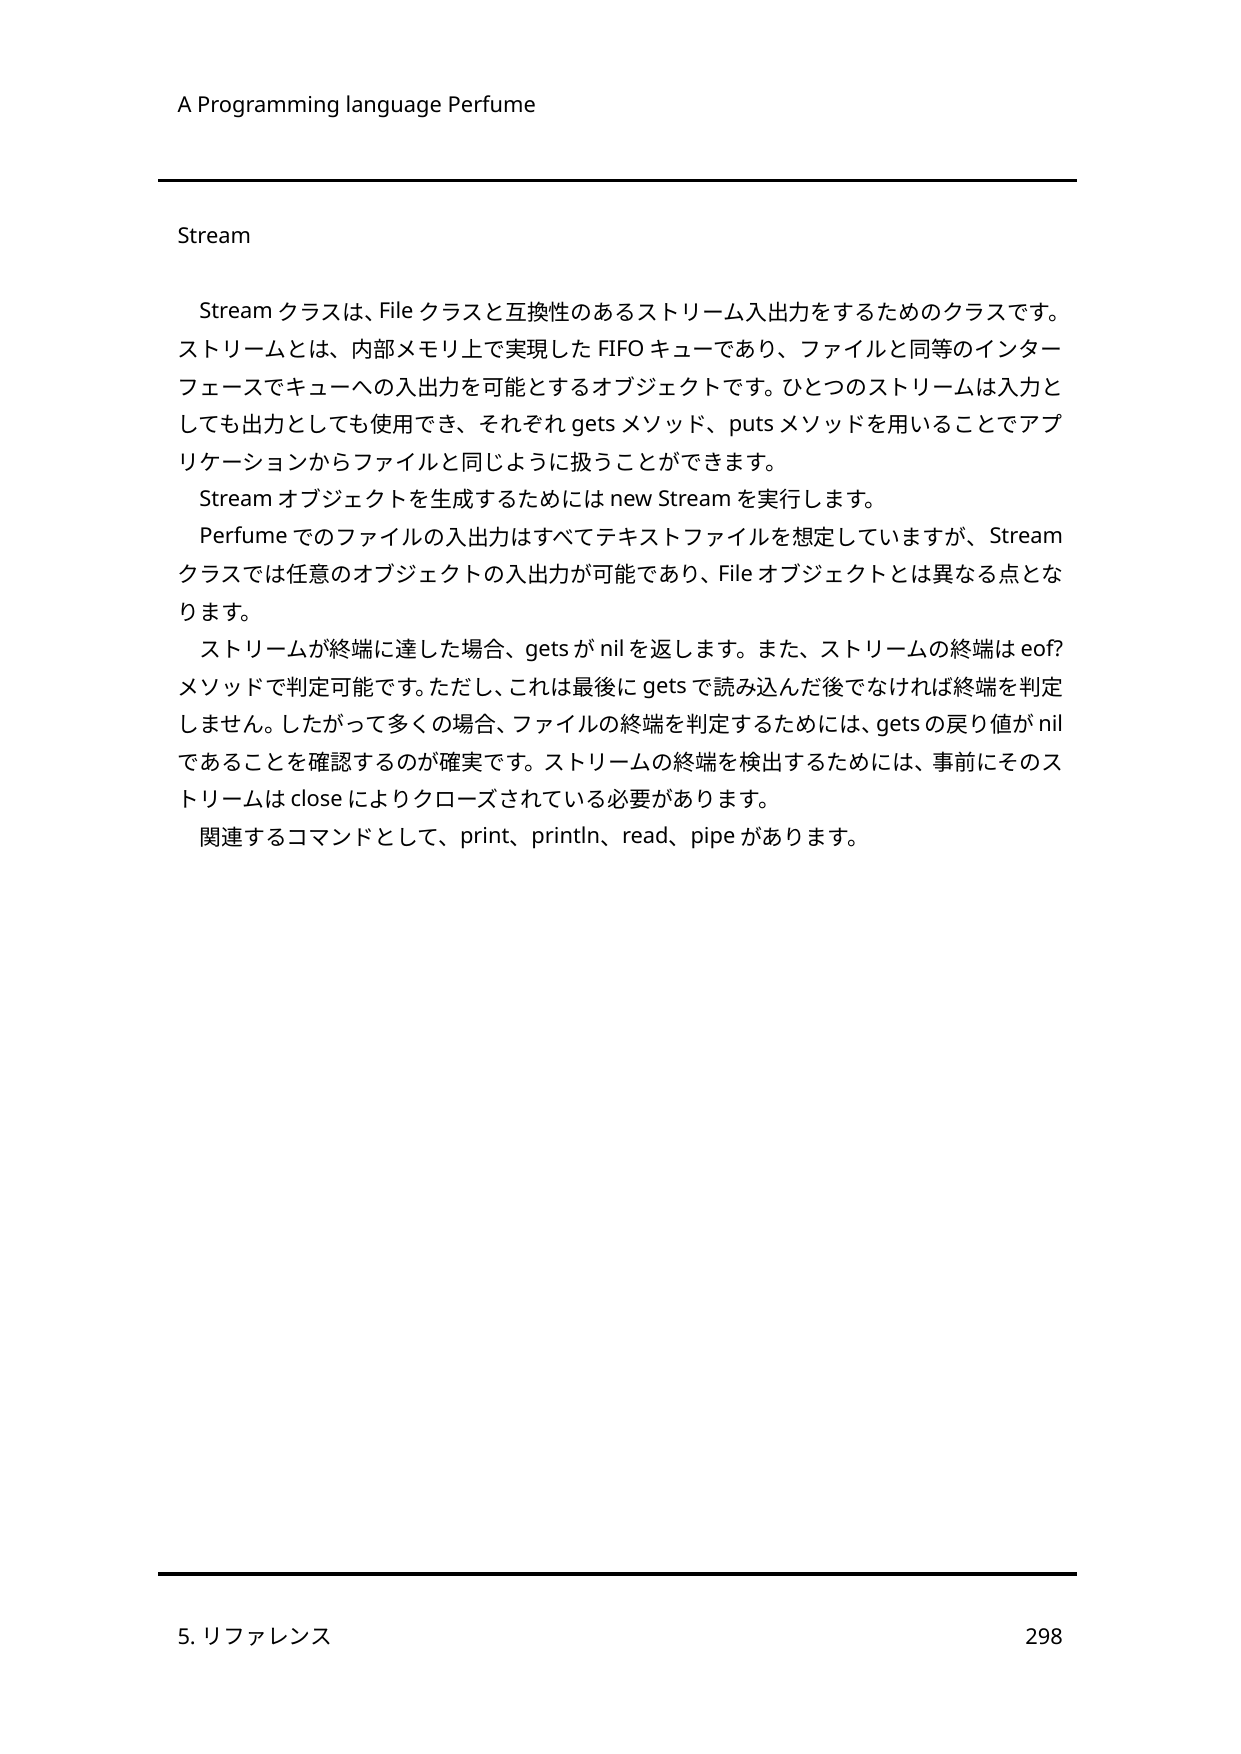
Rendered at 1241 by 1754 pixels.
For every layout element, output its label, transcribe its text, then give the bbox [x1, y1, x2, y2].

text Perfumeでのファイルの入出力はすべてテキストファイルを想定していますが、Streamクラスでは任意のオブジェクトの入出力が可能であり、Fileオブジェクトとは異なる点となります。 [177, 517, 1063, 629]
text Streamオブジェクトを生成するためにはnew Streamを実行します。 [177, 479, 1063, 517]
text Streamクラスは、Fileクラスと互換性のあるストリーム入出力をするためのクラスです。ストリームとは、内部メモリ上で実現したFIFOキューであり、ファイルと同等のインターフェースでキューへの入出力を可能とするオブジェクトです。ひとつのストリームは入力としても出力としても使用でき、それぞれgetsメソッド、putsメソッドを用いることでアプリケーションからファイルと同じように扱うことができます。 [177, 292, 1063, 479]
text ストリームが終端に達した場合、getsがnilを返します。また、ストリームの終端はeof? メソッドで判定可能です。ただし、これは最後にgetsで読み込んだ後でなければ終端を判定しません。したがって多くの場合、ファイルの終端を判定するためには、getsの戻り値がnilであることを確認するのが確実です。ストリームの終端を検出するためには、事前にそのストリームはcloseによりクローズされている必要があります。 [177, 629, 1063, 817]
text 関連するコマンドとして、print、println、read、pipeがあります。 [177, 817, 1063, 854]
subtitle Stream [177, 217, 1063, 254]
